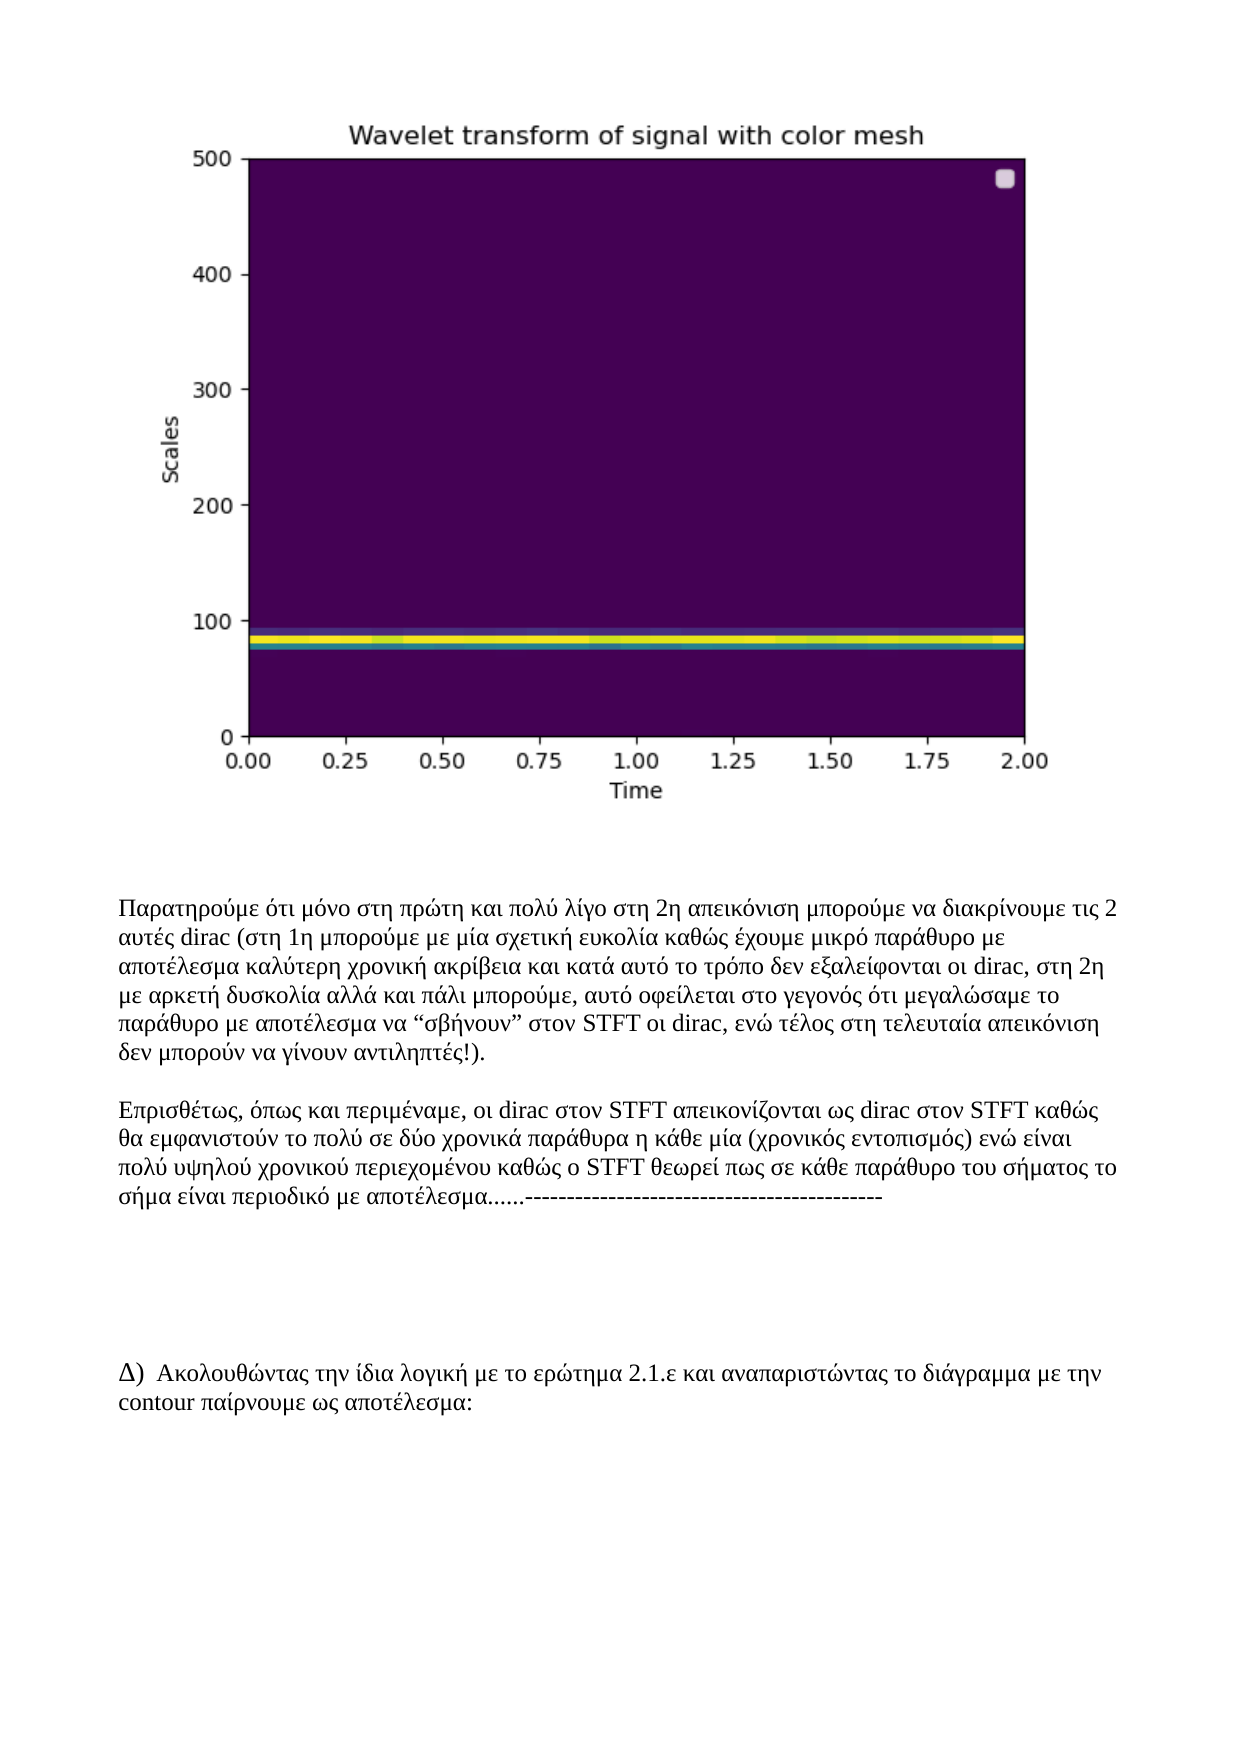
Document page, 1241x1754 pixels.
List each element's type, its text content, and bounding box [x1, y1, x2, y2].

picture [147, 118, 1093, 808]
text Δ) Ακολουθώντας την ίδια λογική με το ερώτημα 2.1.ε και αναπαριστώντας το διάγραμμα με την contour παίρνουμε ως αποτέλεσμα: [118, 1356, 1122, 1416]
text Παρατηρούμε ότι μόνο στη πρώτη και πολύ λίγο στη 2η απεικόνιση μπορούμε να διακρίνουμε τις 2 αυτές dirac (στη 1η μπορούμε με μία σχετική ευκολία καθώς έχουμε μικρό παράθυρο με αποτέλεσμα καλύτερη χρονική ακρίβεια και κατά αυτό το τρόπο δεν εξαλείφονται οι dirac, στη 2η με αρκετή δυσκολία αλλά και πάλι μπορούμε, αυτό οφείλεται στο γεγονός ότι μεγαλώσαμε το παράθυρο με αποτέλεσμα να “σβήνουν” στον STFT οι dirac, ενώ τέλος στη τελευταία απεικόνιση δεν μπορούν να γίνουν αντιληπτές!). [118, 893, 1122, 1066]
text Επρισθέτως, όπως και περιμέναμε, οι dirac στον STFT απεικονίζονται ως dirac στον STFT καθώς θα εμφανιστούν το πολύ σε δύο χρονικά παράθυρα η κάθε μία (χρονικός εντοπισμός) ενώ είναι πολύ υψηλού χρονικού περιεχομένου καθώς ο STFT θεωρεί πως σε κάθε παράθυρο του σήματος το σήμα είναι περιοδικό με αποτέλεσμα......------------------------------------------- [118, 1095, 1122, 1210]
